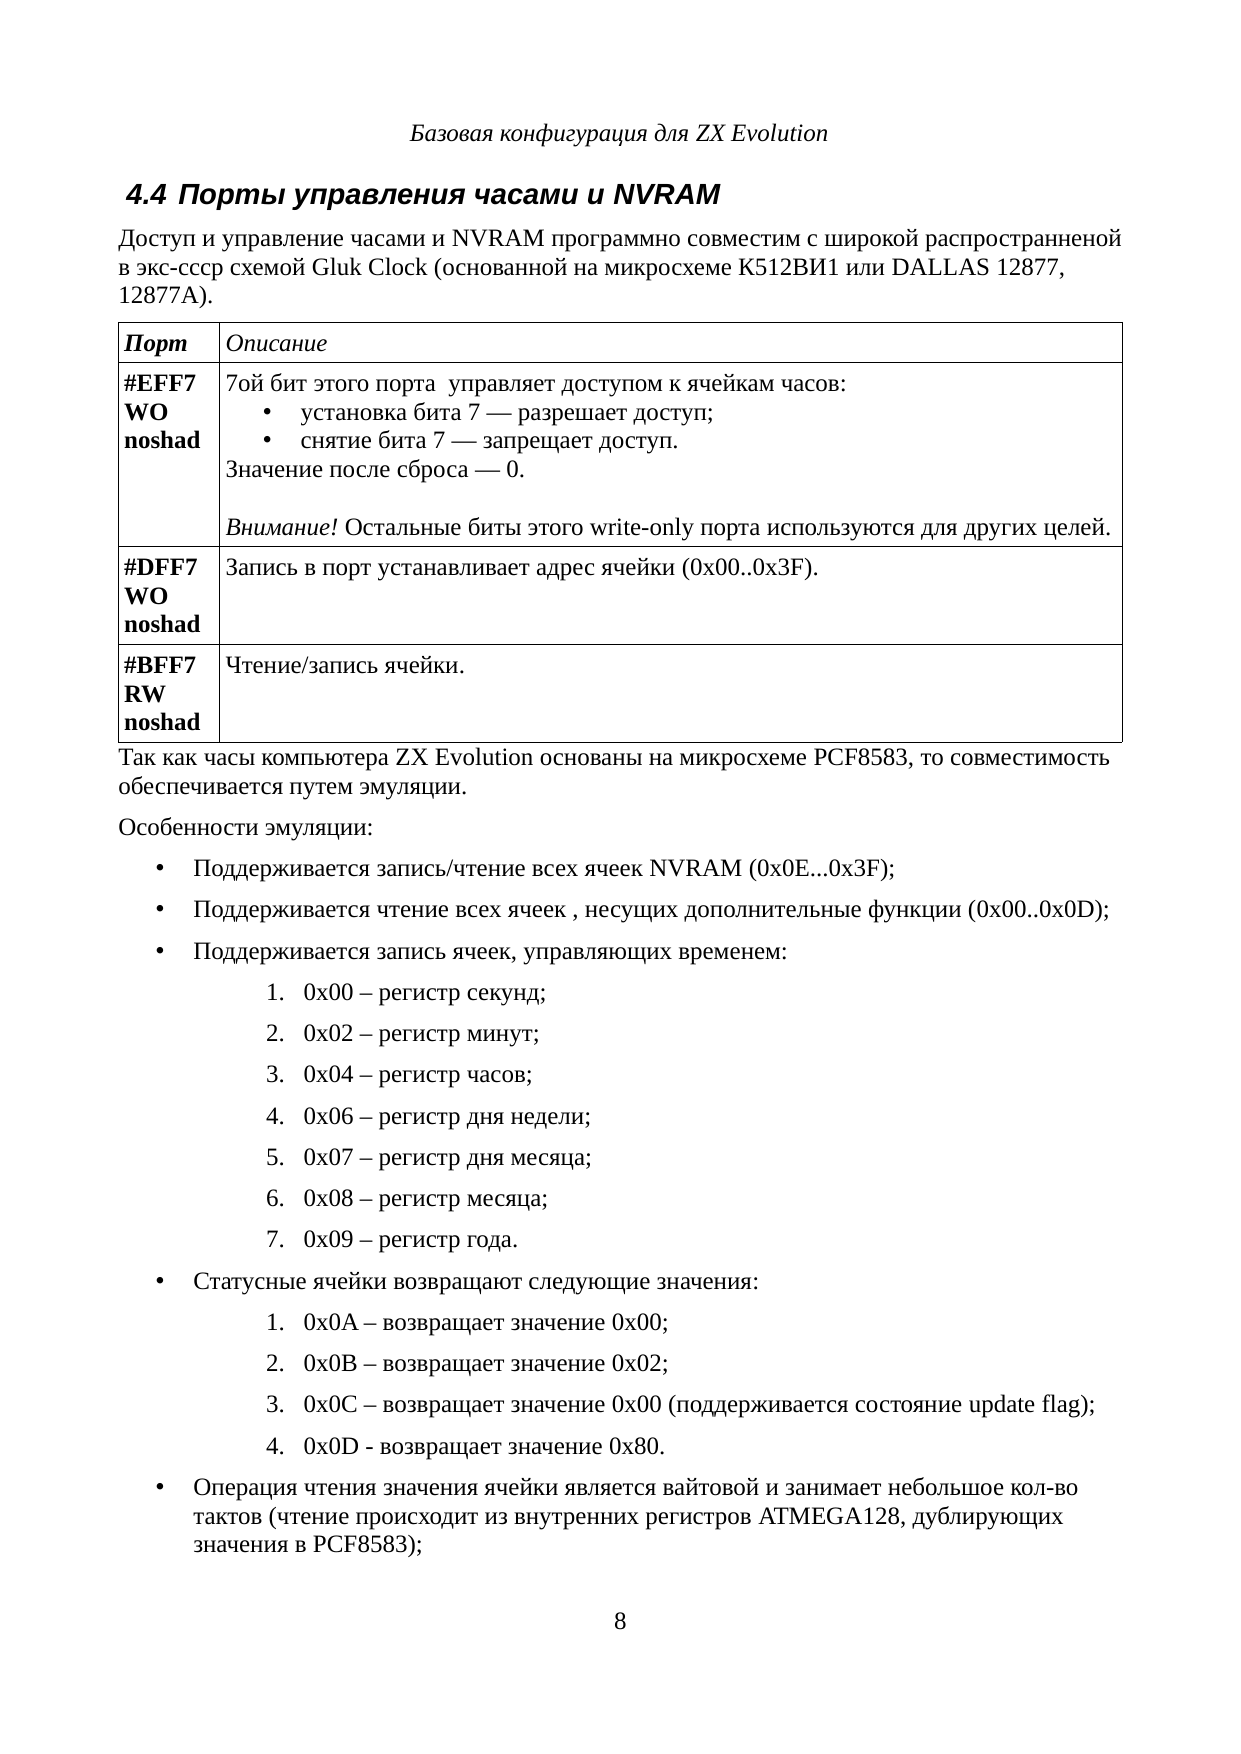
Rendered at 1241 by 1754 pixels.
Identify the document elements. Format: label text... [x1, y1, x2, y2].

list 0x04 – регистр часов; [266, 1059, 1122, 1088]
table_cell #EFF7 WO noshad [119, 363, 219, 546]
list 0x09 – регистр года. [266, 1224, 1122, 1253]
table_header Описание [220, 323, 1122, 362]
list 0x02 – регистр минут; [266, 1018, 1122, 1047]
list Операция чтения значения ячейки является вайтовой и занимает небольшое кол-во тактов (чтение происходит из внутренних регистров ATMEGA128, дублирующих значения в PCF8583); [156, 1472, 1122, 1558]
list 0x00 – регистр секунд; [266, 977, 1122, 1006]
list 0x0A – возвращает значение 0x00; [266, 1307, 1122, 1336]
text Особенности эмуляции: [118, 812, 1122, 841]
list Поддерживается запись/чтение всех ячеек NVRAM (0x0E...0x3F); [156, 853, 1122, 882]
list 0x0B – возвращает значение 0x02; [266, 1348, 1122, 1377]
list 0x0C – возвращает значение 0x00 (поддерживается состояние update flag); [266, 1389, 1122, 1418]
list 0x0D - возвращает значение 0x80. [266, 1431, 1122, 1459]
table_cell Чтение/запись ячейки. [220, 645, 1122, 742]
table_header Порт [119, 323, 219, 362]
list Поддерживается чтение всех ячеек , несущих дополнительные функции (0x00..0x0D); [156, 894, 1122, 923]
list Поддерживается запись ячеек, управляющих временем: [156, 936, 1122, 964]
list 0x08 – регистр месяца; [266, 1183, 1122, 1212]
list 0x06 – регистр дня недели; [266, 1101, 1122, 1129]
table_cell 7ой бит этого порта управляет доступом к ячейкам часов: установка бита 7 — разрешает доступ; снятие бита 7 — запрещает доступ. Значение после сброса — 0. Внимание! Остальные биты этого write-only порта используются для других целей. [220, 363, 1122, 546]
table_cell #BFF7 RW noshad [119, 645, 219, 742]
table_cell Запись в порт устанавливает адрес ячейки (0x00..0x3F). [220, 547, 1122, 644]
table_cell #DFF7 WO noshad [119, 547, 219, 644]
text Так как часы компьютера ZX Evolution основаны на микросхеме PCF8583, то совместимость обеспечивается путем эмуляции. [118, 743, 1122, 799]
subtitle Порты управления часами и NVRAM [118, 177, 1122, 211]
text Доступ и управление часами и NVRAM программно совместим с широкой распространненой в экс-ссср схемой Gluk Clock (основанной на микросхеме К512ВИ1 или DALLAS 12877, 12877A). [118, 223, 1122, 309]
list Статусные ячейки возвращают следующие значения: [156, 1266, 1122, 1294]
list 0x07 – регистр дня месяца; [266, 1142, 1122, 1171]
